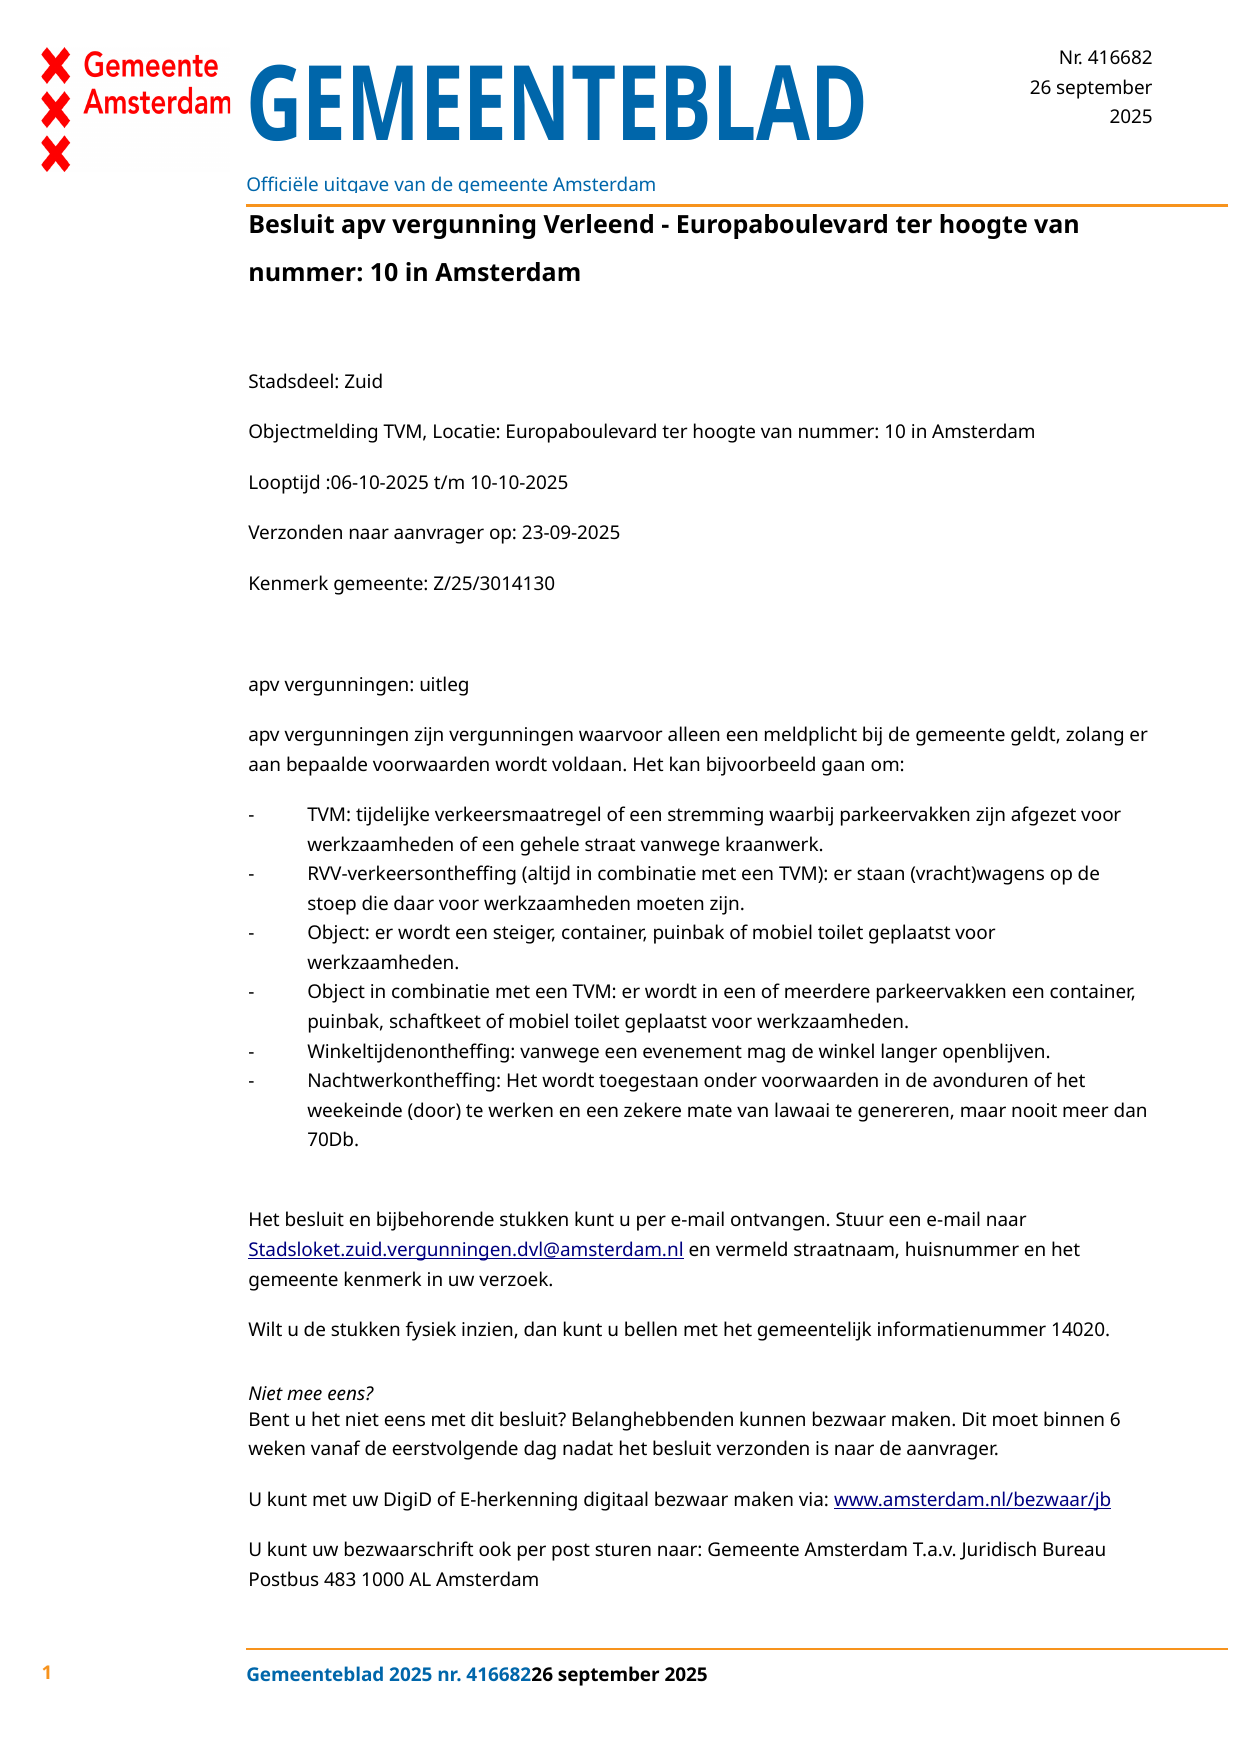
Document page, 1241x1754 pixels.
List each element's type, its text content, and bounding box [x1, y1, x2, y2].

text apv vergunningen zijn vergunningen waarvoor alleen een meldplicht bij de gemeente geldt, zolang er aan bepaalde voorwaarden wordt voldaan. Het kan bijvoorbeeld gaan om: [248, 721, 1152, 777]
text Looptijd :06-10-2025 t/m 10-10-2025 [248, 469, 1152, 495]
text U kunt uw bezwaarschrift ook per post sturen naar: Gemeente Amsterdam T.a.v. Juridisch Bureau Postbus 483 1000 AL Amsterdam [248, 1536, 1152, 1592]
text Besluit apv vergunning Verleend - Europaboulevard ter hoogte van nummer: 10 in Amsterdam [248, 207, 1152, 288]
list Winkeltijdenontheffing: vanwege een evenement mag de winkel langer openblijven. [248, 1038, 1152, 1064]
text Kenmerk gemeente: Z/25/3014130 [248, 570, 1152, 596]
text Het besluit en bijbehorende stukken kunt u per e-mail ontvangen. Stuur een e-mail naar Stadsloket.zuid.vergunningen.dvl@amsterdam.nl en vermeld straatnaam, huisnummer en het gemeente kenmerk in uw verzoek. [248, 1207, 1152, 1292]
text Wilt u de stukken fysiek inzien, dan kunt u bellen met het gemeentelijk informatienummer 14020. [248, 1316, 1152, 1342]
list TVM: tijdelijke verkeersmaatregel of een stremming waarbij parkeervakken zijn afgezet voor werkzaamheden of een gehele straat vanwege kraanwerk. [248, 801, 1152, 857]
text Objectmelding TVM, Locatie: Europaboulevard ter hoogte van nummer: 10 in Amsterdam [248, 419, 1152, 444]
text Niet mee eens? [248, 1380, 1152, 1406]
text Bent u het niet eens met dit besluit? Belanghebbenden kunnen bezwaar maken. Dit moet binnen 6 weken vanaf de eerstvolgende dag nadat het besluit verzonden is naar de aanvrager. [248, 1406, 1152, 1461]
list Nachtwerkontheffing: Het wordt toegestaan onder voorwaarden in de avonduren of het weekeinde (door) te werken en een zekere mate van lawaai te genereren, maar nooit meer dan 70Db. [248, 1067, 1152, 1152]
list Object in combinatie met een TVM: er wordt in een of meerdere parkeervakken een container, puinbak, schaftkeet of mobiel toilet geplaatst voor werkzaamheden. [248, 979, 1152, 1034]
picture [41, 47, 231, 172]
list RVV-verkeersontheffing (altijd in combinatie met een TVM): er staan (vracht)wagens op de stoep die daar voor werkzaamheden moeten zijn. [248, 860, 1152, 916]
text Verzonden naar aanvrager op: 23-09-2025 [248, 519, 1152, 545]
list Object: er wordt een steiger, container, puinbak of mobiel toilet geplaatst voor werkzaamheden. [248, 919, 1152, 975]
text apv vergunningen: uitleg [248, 671, 1152, 697]
text U kunt met uw DigiD of E-herkenning digitaal bezwaar maken via: www.amsterdam.nl/bezwaar/jb [248, 1486, 1152, 1512]
text Stadsdeel: Zuid [248, 368, 1152, 394]
